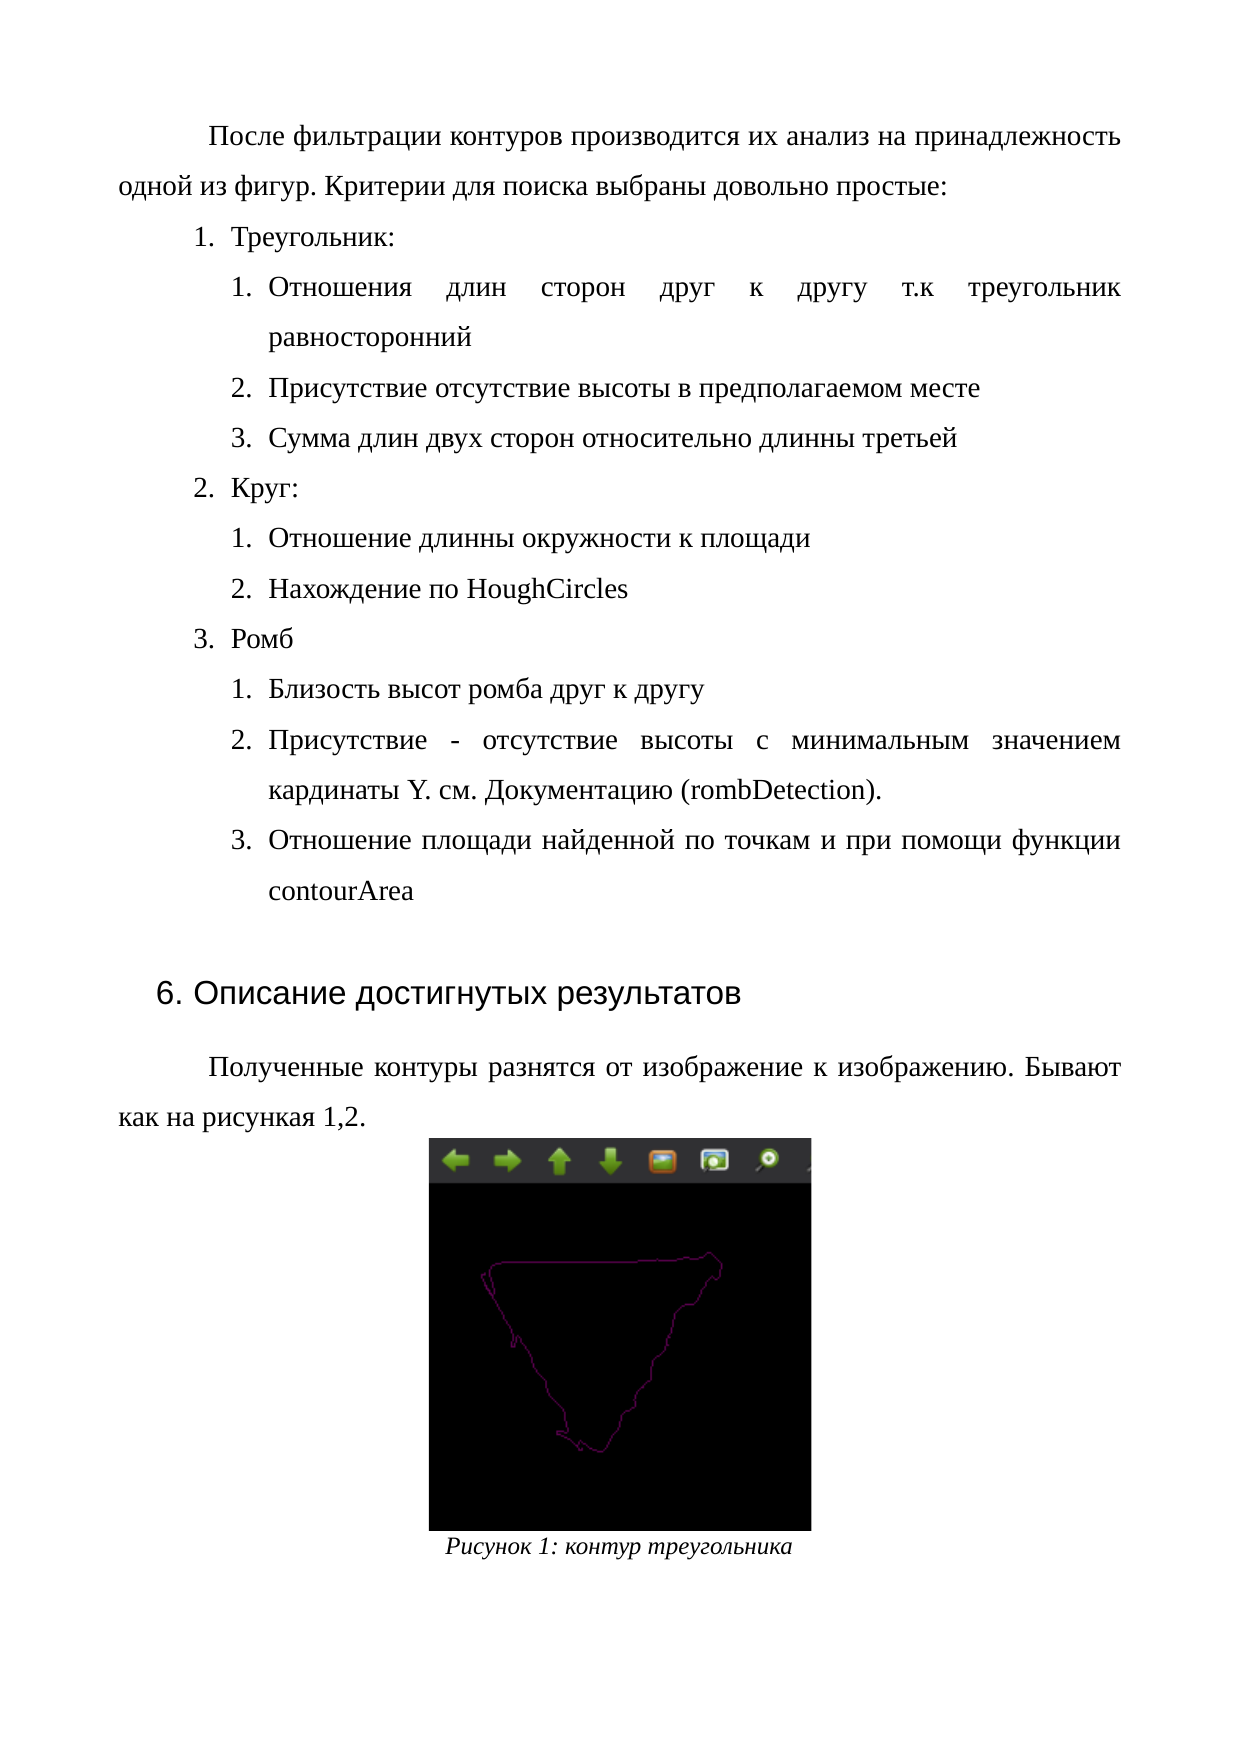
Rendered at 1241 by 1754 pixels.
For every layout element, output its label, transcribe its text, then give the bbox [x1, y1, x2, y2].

list Треугольник: [193, 219, 1122, 252]
text Рисунок 1: контур треугольника [429, 1531, 811, 1560]
list Близость высот ромба друг к другу [231, 672, 1122, 705]
list Ромб [193, 621, 1122, 655]
list Присутствие отсутствие высоты в предполагаемом месте [231, 370, 1122, 403]
list Круг: [193, 470, 1122, 504]
list Отношение длинны окружности к площади [231, 521, 1122, 554]
picture [428, 1138, 812, 1531]
list Отношение площади найденной по точкам и при помощи функции contourArea [231, 822, 1122, 906]
subtitle Описание достигнутых результатов [156, 973, 1122, 1012]
text После фильтрации контуров производится их анализ на принадлежность одной из фигур. Критерии для поиска выбраны довольно простые: [118, 118, 1122, 202]
list Присутствие - отсутствие высоты с минимальным значением кардинаты Y. см. Документацию (rombDetection). [231, 722, 1122, 806]
list Сумма длин двух сторон относительно длинны третьей [231, 420, 1122, 453]
list Нахождение по HoughCircles [231, 571, 1122, 604]
text Полученные контуры разнятся от изображение к изображению. Бывают как на рисункая 1,2. [118, 1049, 1122, 1133]
list Отношения длин сторон друг к другу т.к треугольник равносторонний [231, 269, 1122, 353]
